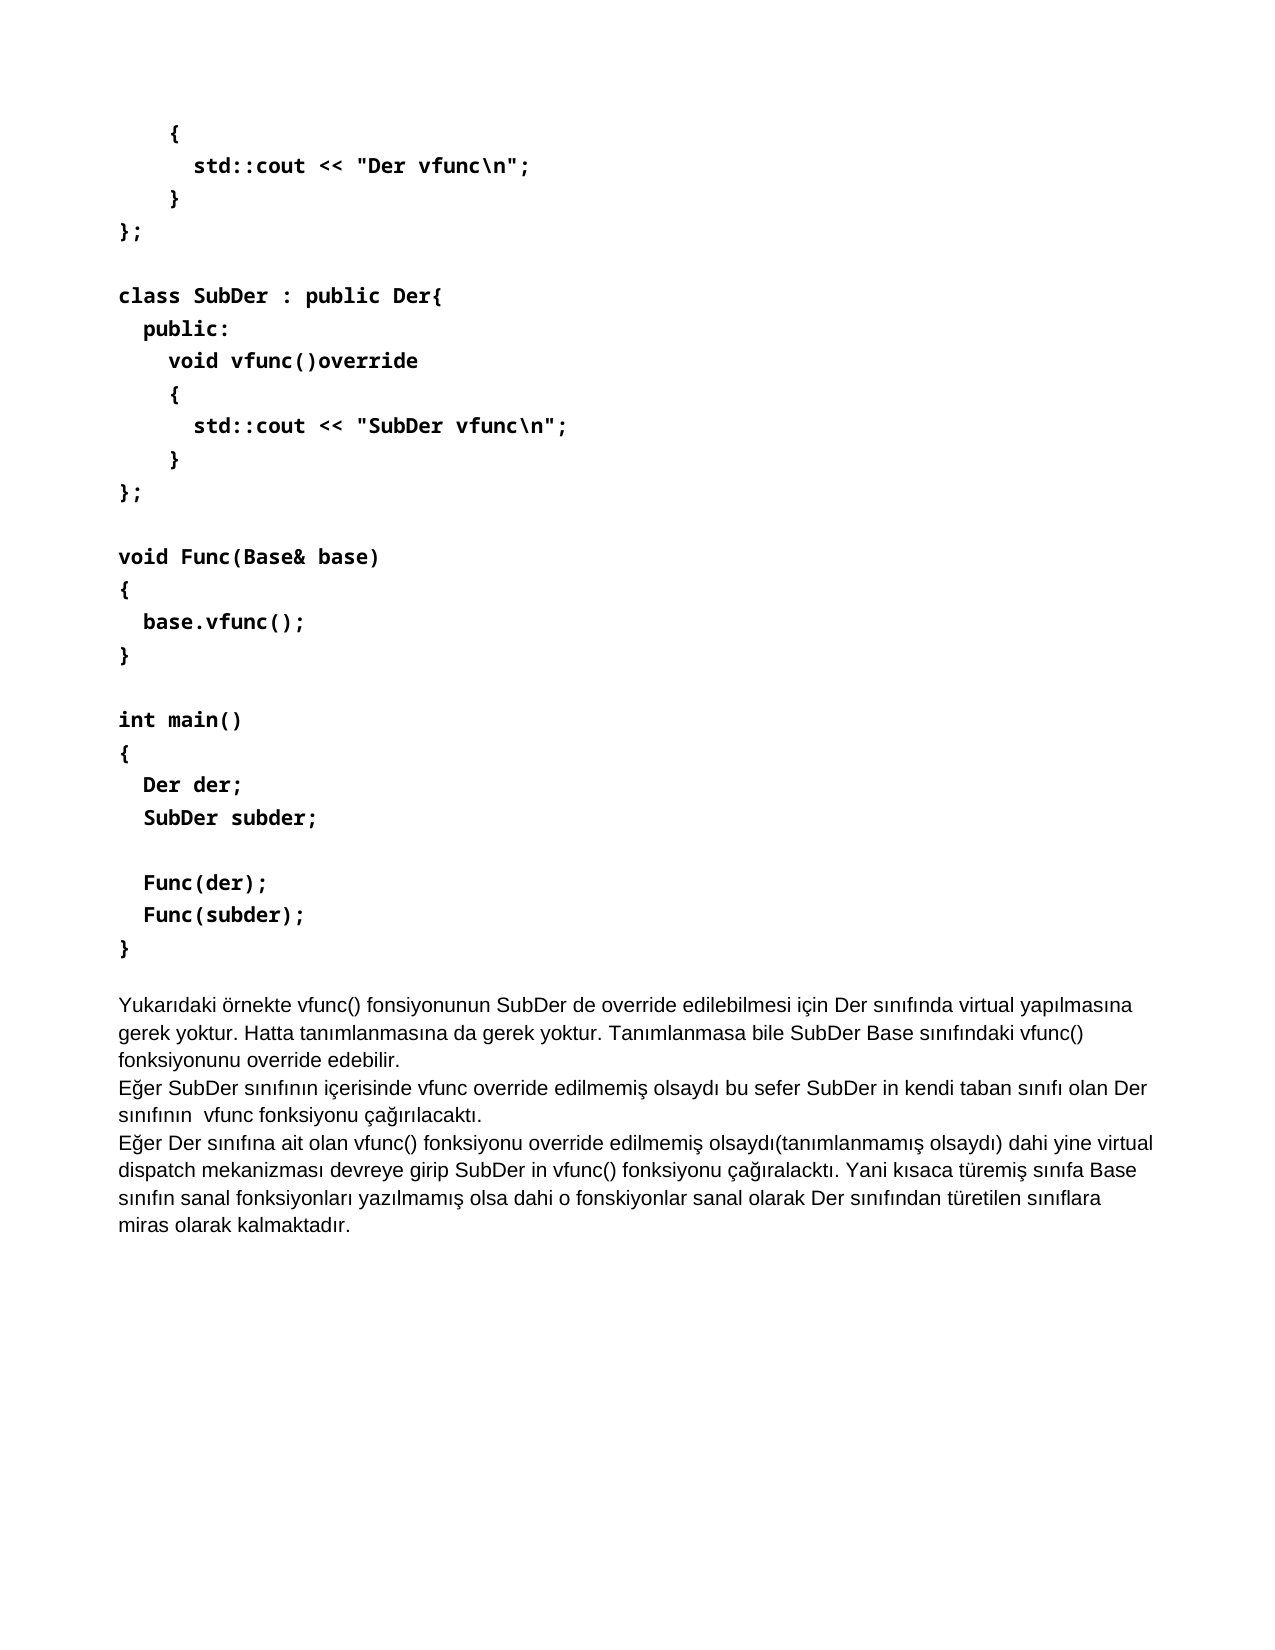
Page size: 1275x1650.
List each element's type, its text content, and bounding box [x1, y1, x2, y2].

text }; [118, 216, 1157, 244]
text std::cout << "SubDer vfunc\n"; [118, 412, 1157, 440]
text Der der; [118, 770, 1157, 799]
text Eğer SubDer sınıfının içerisinde vfunc override edilmemiş olsaydı bu sefer SubDer in kendi taban sınıfı olan Der sınıfının vfunc fonksiyonu çağırılacaktı. [118, 1076, 1157, 1127]
text } [118, 444, 1157, 473]
text } [118, 183, 1157, 212]
text void vfunc()override [118, 346, 1157, 375]
text { [118, 118, 1157, 147]
text SubDer subder; [118, 803, 1157, 831]
text { [118, 738, 1157, 766]
text { [118, 574, 1157, 603]
text std::cout << "Der vfunc\n"; [118, 151, 1157, 179]
text Func(subder); [118, 901, 1157, 929]
text class SubDer : public Der{ [118, 281, 1157, 309]
text base.vfunc(); [118, 607, 1157, 636]
text Func(der); [118, 868, 1157, 896]
text public: [118, 314, 1157, 342]
text { [118, 379, 1157, 407]
text int main() [118, 705, 1157, 733]
text void Func(Base& base) [118, 542, 1157, 570]
text Eğer Der sınıfına ait olan vfunc() fonksiyonu override edilmemiş olsaydı(tanımlanmamış olsaydı) dahi yine virtual dispatch mekanizması devreye girip SubDer in vfunc() fonksiyonu çağıralacktı. Yani kısaca türemiş sınıfa Base sınıfın sanal fonksiyonları yazılmamış olsa dahi o fonskiyonlar sanal olarak Der sınıfından türetilen sınıflara miras olarak kalmaktadır. [118, 1131, 1157, 1237]
text } [118, 933, 1157, 962]
text }; [118, 477, 1157, 505]
text } [118, 640, 1157, 668]
text Yukarıdaki örnekte vfunc() fonsiyonunun SubDer de override edilebilmesi için Der sınıfında virtual yapılmasına gerek yoktur. Hatta tanımlanmasına da gerek yoktur. Tanımlanmasa bile SubDer Base sınıfındaki vfunc() fonksiyonunu override edebilir. [118, 993, 1157, 1072]
